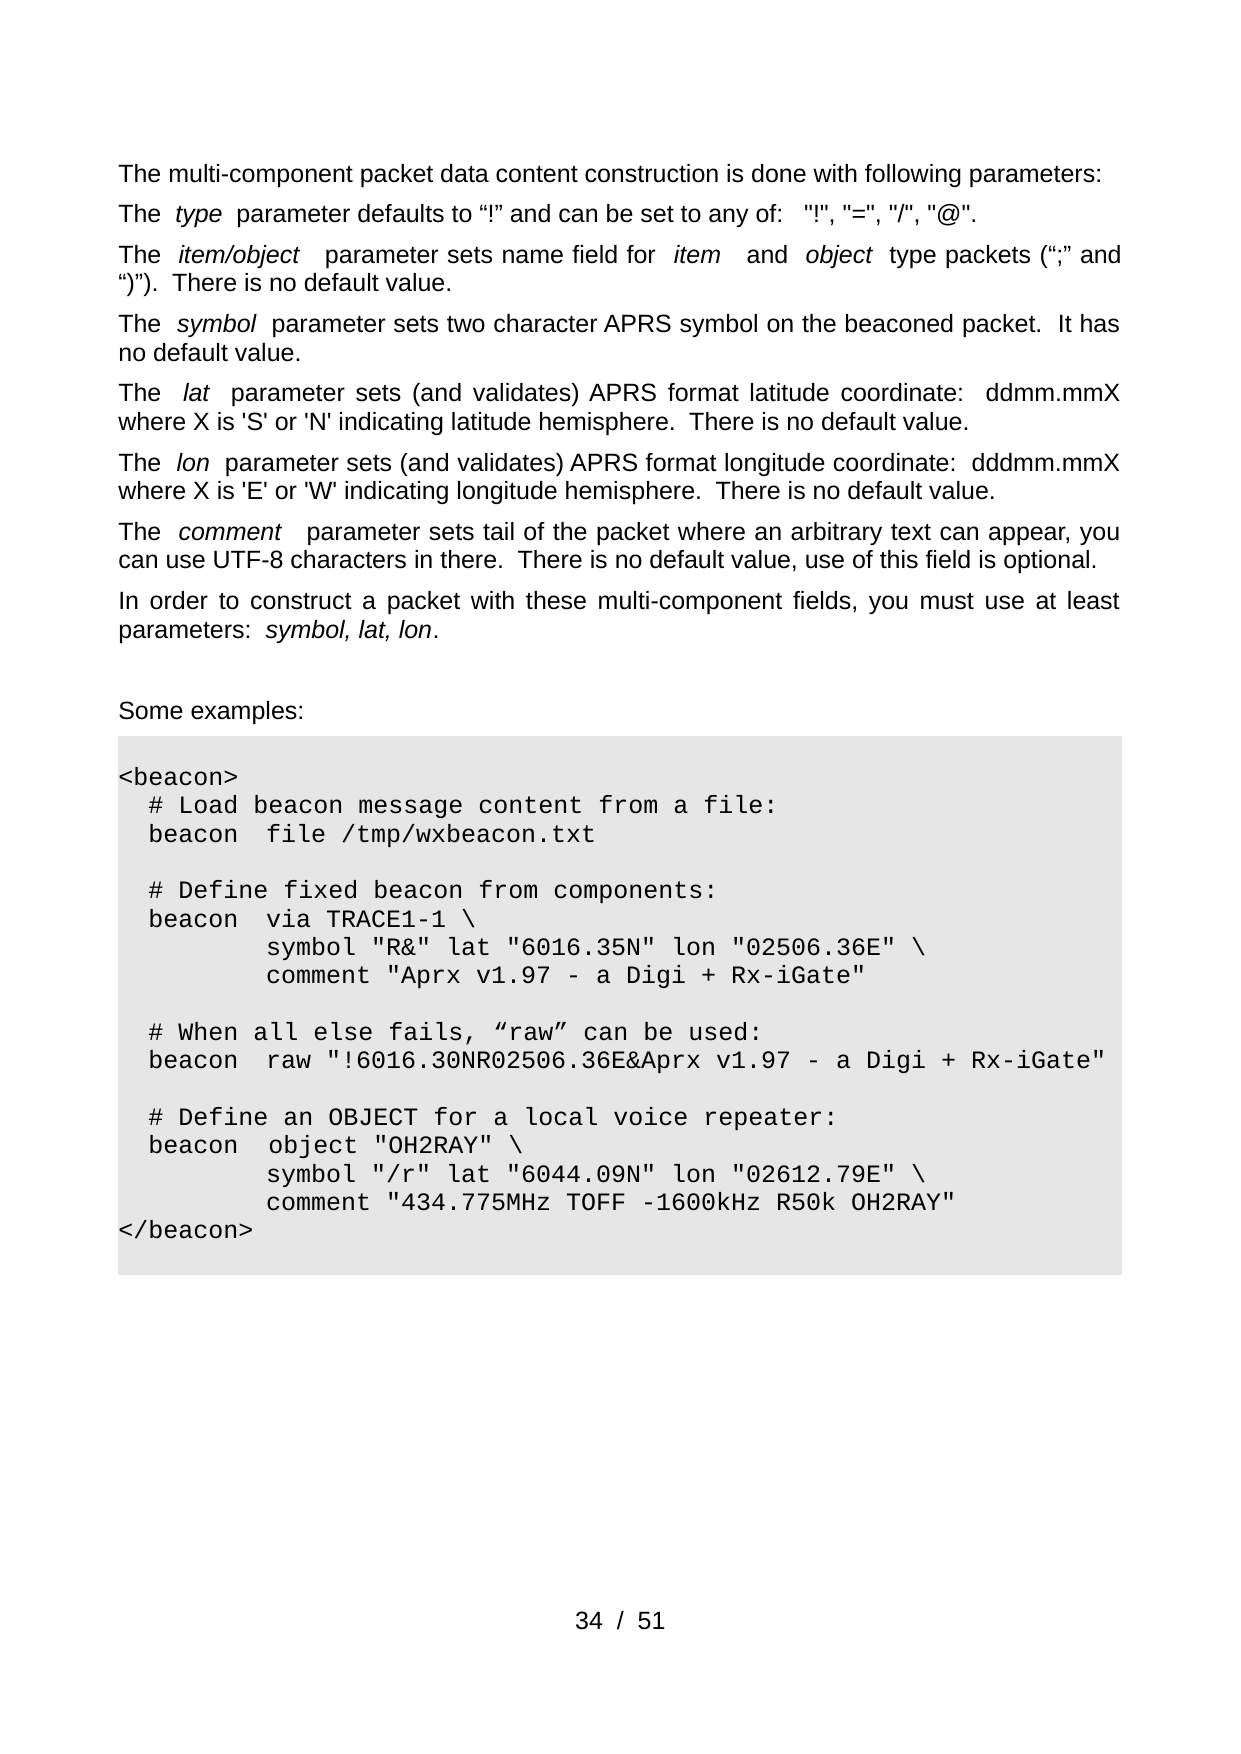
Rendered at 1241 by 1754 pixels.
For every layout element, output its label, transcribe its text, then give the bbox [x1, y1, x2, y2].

text comment "Aprx v1.97 - a Digi + Rx-iGate" [118, 963, 1122, 991]
text The symbol parameter sets two character APRS symbol on the beaconed packet. It has no default value. [118, 309, 1122, 366]
text <beacon> [118, 765, 1122, 793]
text # When all else fails, “raw” can be used: [118, 1020, 1122, 1048]
text # Load beacon message content from a file: [118, 793, 1122, 821]
text </beacon> [118, 1218, 1122, 1246]
text The lon parameter sets (and validates) APRS format longitude coordinate: dddmm.mmX where X is 'E' or 'W' indicating longitude hemisphere. There is no default value. [118, 447, 1122, 505]
text The lat parameter sets (and validates) APRS format latitude coordinate: ddmm.mmX where X is 'S' or 'N' indicating latitude hemisphere. There is no default value. [118, 378, 1122, 436]
text The multi-component packet data content construction is done with following parameters: [118, 159, 1122, 187]
text In order to construct a packet with these multi-component fields, you must use at least parameters: symbol, lat, lon. [118, 586, 1122, 643]
text The type parameter defaults to “!” and can be set to any of: "!", "=", "/", "@". [118, 199, 1122, 228]
text symbol "R&" lat "6016.35N" lon "02506.36E" \ [118, 935, 1122, 963]
text The comment parameter sets tail of the packet where an arbitrary text can appear, you can use UTF-8 characters in there. There is no default value, use of this field is optional. [118, 517, 1122, 574]
text # Define an OBJECT for a local voice repeater: [118, 1105, 1122, 1133]
text The item/object parameter sets name field for item and object type packets (“;” and “)”). There is no default value. [118, 240, 1122, 297]
text beacon raw "!6016.30NR02506.36E&Aprx v1.97 - a Digi + Rx-iGate" [118, 1048, 1122, 1076]
text comment "434.775MHz TOFF -1600kHz R50k OH2RAY" [118, 1190, 1122, 1218]
text # Define fixed beacon from components: [118, 878, 1122, 906]
text beacon via TRACE1-1 \ [118, 906, 1122, 935]
text beacon file /tmp/wxbeacon.txt [118, 821, 1122, 850]
text Some examples: [118, 696, 1122, 724]
text symbol "/r" lat "6044.09N" lon "02612.79E" \ [118, 1161, 1122, 1190]
text beacon object "OH2RAY" \ [118, 1133, 1122, 1161]
